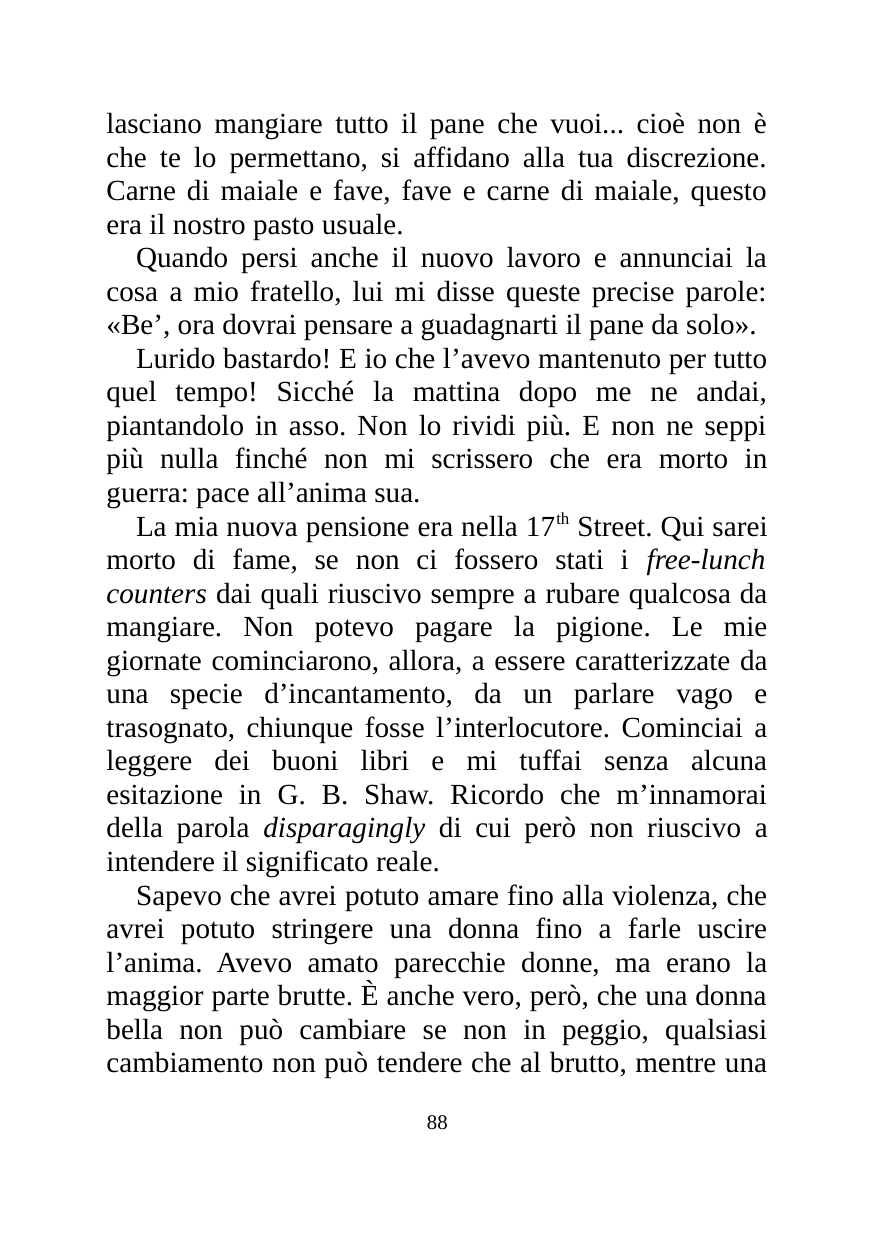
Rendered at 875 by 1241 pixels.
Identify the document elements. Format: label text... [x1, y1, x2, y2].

text La mia nuova pensione era nella 17th Street. Qui sarei morto di fame, se non ci fossero stati i free-lunch counters dai quali riuscivo sempre a rubare qualcosa da mangiare. Non potevo pagare la pigione. Le mie giornate cominciarono, allora, a essere caratterizzate da una specie d’incantamento, da un parlare vago e trasognato, chiunque fosse l’interlocutore. Cominciai a leggere dei buoni libri e mi tuffai senza alcuna esitazione in G. B. Shaw. Ricordo che m’innamorai della parola disparagingly di cui però non riuscivo a intendere il significato reale. [106, 509, 768, 878]
text Quando persi anche il nuovo lavoro e annunciai la cosa a mio fratello, lui mi disse queste precise parole: «Be’, ora dovrai pensare a guadagnarti il pane da solo». [106, 240, 768, 341]
text Lurido bastardo! E io che l’avevo mantenuto per tutto quel tempo! Sicché la mattina dopo me ne andai, piantandolo in asso. Non lo rividi più. E non ne seppi più nulla finché non mi scrissero che era morto in guerra: pace all’anima sua. [106, 341, 768, 509]
text Sapevo che avrei potuto amare fino alla violenza, che avrei potuto stringere una donna fino a farle uscire l’anima. Avevo amato parecchie donne, ma erano la maggior parte brutte. È anche vero, però, che una donna bella non può cambiare se non in peggio, qualsiasi cambiamento non può tendere che al brutto, mentre una [106, 878, 768, 1079]
text lasciano mangiare tutto il pane che vuoi... cioè non è che te lo permettano, si affidano alla tua discrezione. Carne di maiale e fave, fave e carne di maiale, questo era il nostro pasto usuale. [106, 106, 768, 240]
